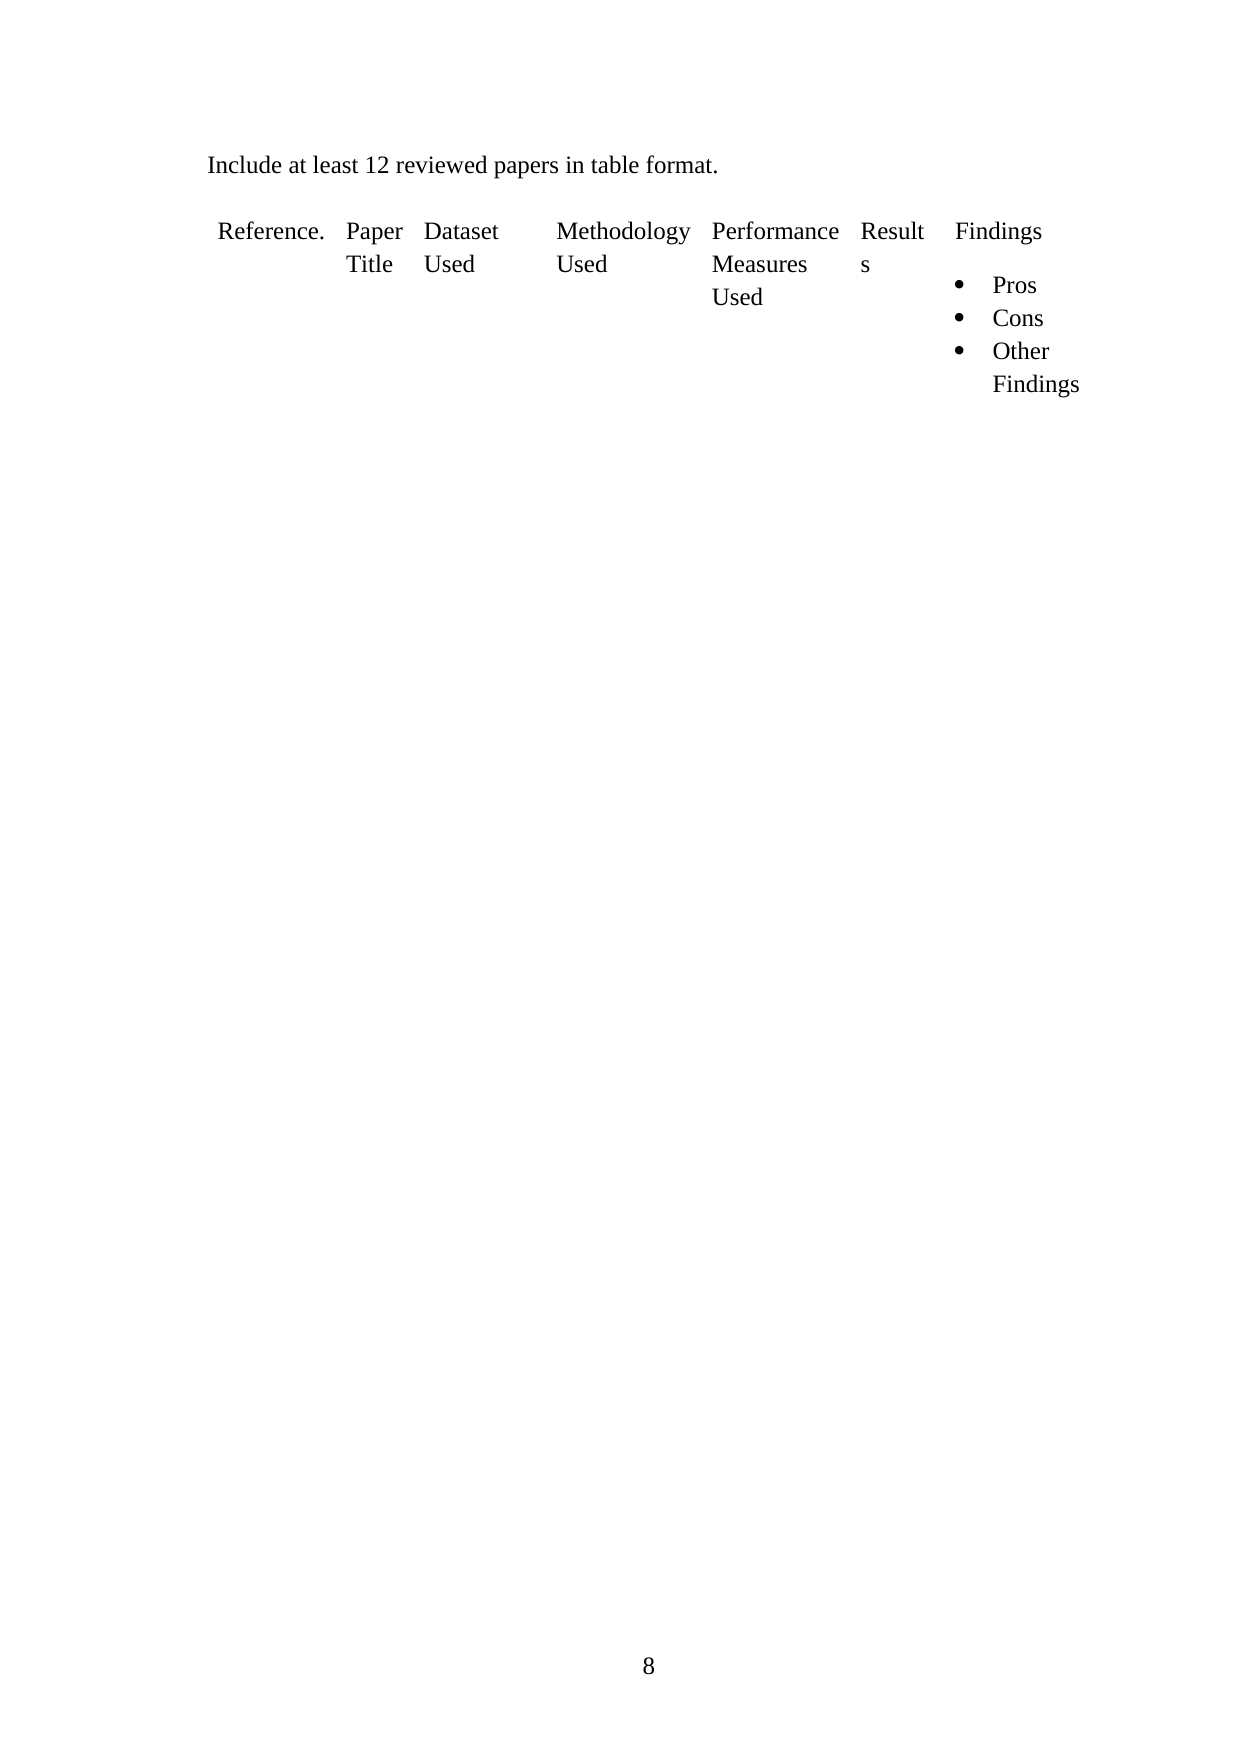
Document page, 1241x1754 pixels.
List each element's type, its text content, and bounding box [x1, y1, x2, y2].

table_header Performance Measures Used [701, 206, 850, 433]
table_header Methodology Used [546, 206, 701, 433]
table_header Reference. [207, 206, 335, 433]
table_header Paper Title [335, 206, 413, 433]
table_header Results [850, 206, 944, 433]
text Include at least 12 reviewed papers in table format. [207, 150, 1091, 179]
table_header Dataset Used [413, 206, 546, 433]
table_header Findings Pros Cons Other Findings [944, 206, 1090, 433]
